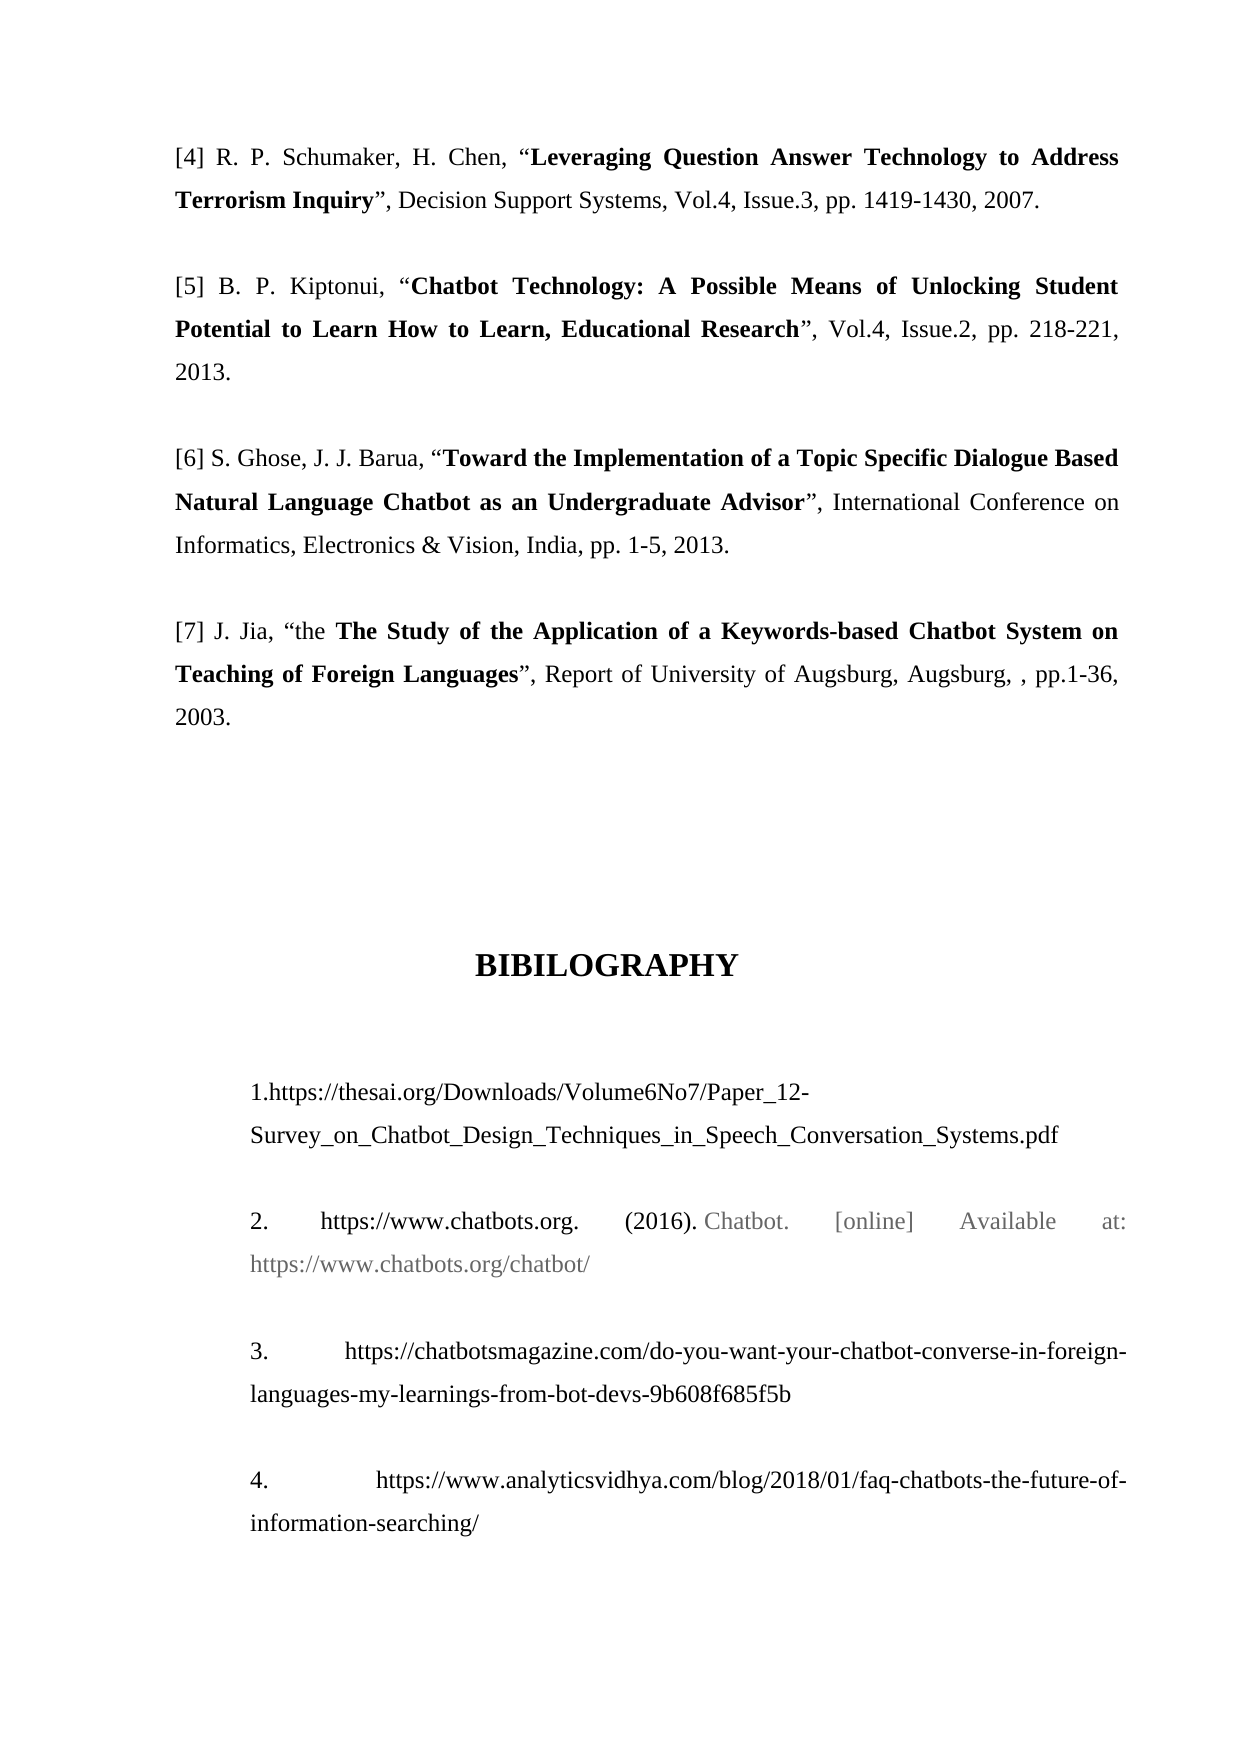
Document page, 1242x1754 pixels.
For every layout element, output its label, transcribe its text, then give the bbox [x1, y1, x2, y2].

text 2. https://www.chatbots.org. (2016). Chatbot. [online] Available at: https://www.chatbots.org/chatbot/ [250, 1206, 1127, 1278]
list 1.https://thesai.org/Downloads/Volume6No7/Paper_12-Survey_on_Chatbot_Design_Techniques_in_Speech_Conversation_Systems.pdf [250, 1077, 1127, 1149]
text [6] S. Ghose, J. J. Barua, “Toward the Implementation of a Topic Specific Dialogue Based Natural Language Chatbot as an Undergraduate Advisor”, International Conference on Informatics, Electronics & Vision, India, pp. 1-5, 2013. [175, 443, 1119, 558]
text [5] B. P. Kiptonui, “Chatbot Technology: A Possible Means of Unlocking Student Potential to Learn How to Learn, Educational Research”, Vol.4, Issue.2, pp. 218-221, 2013. [175, 271, 1119, 386]
text 3. https://chatbotsmagazine.com/do-you-want-your-chatbot-converse-in-foreign-languages-my-learnings-from-bot-devs-9b608f685f5b [250, 1336, 1127, 1408]
text 4. https://www.analyticsvidhya.com/blog/2018/01/faq-chatbots-the-future-of-information-searching/ [250, 1465, 1127, 1537]
text BIBILOGRAPHY [400, 945, 1127, 983]
text [4] R. P. Schumaker, H. Chen, “Leveraging Question Answer Technology to Address Terrorism Inquiry”, Decision Support Systems, Vol.4, Issue.3, pp. 1419-1430, 2007. [175, 142, 1119, 213]
text [7] J. Jia, “the The Study of the Application of a Keywords-based Chatbot System on Teaching of Foreign Languages”, Report of University of Augsburg, Augsburg, , pp.1-36, 2003. [175, 616, 1119, 731]
